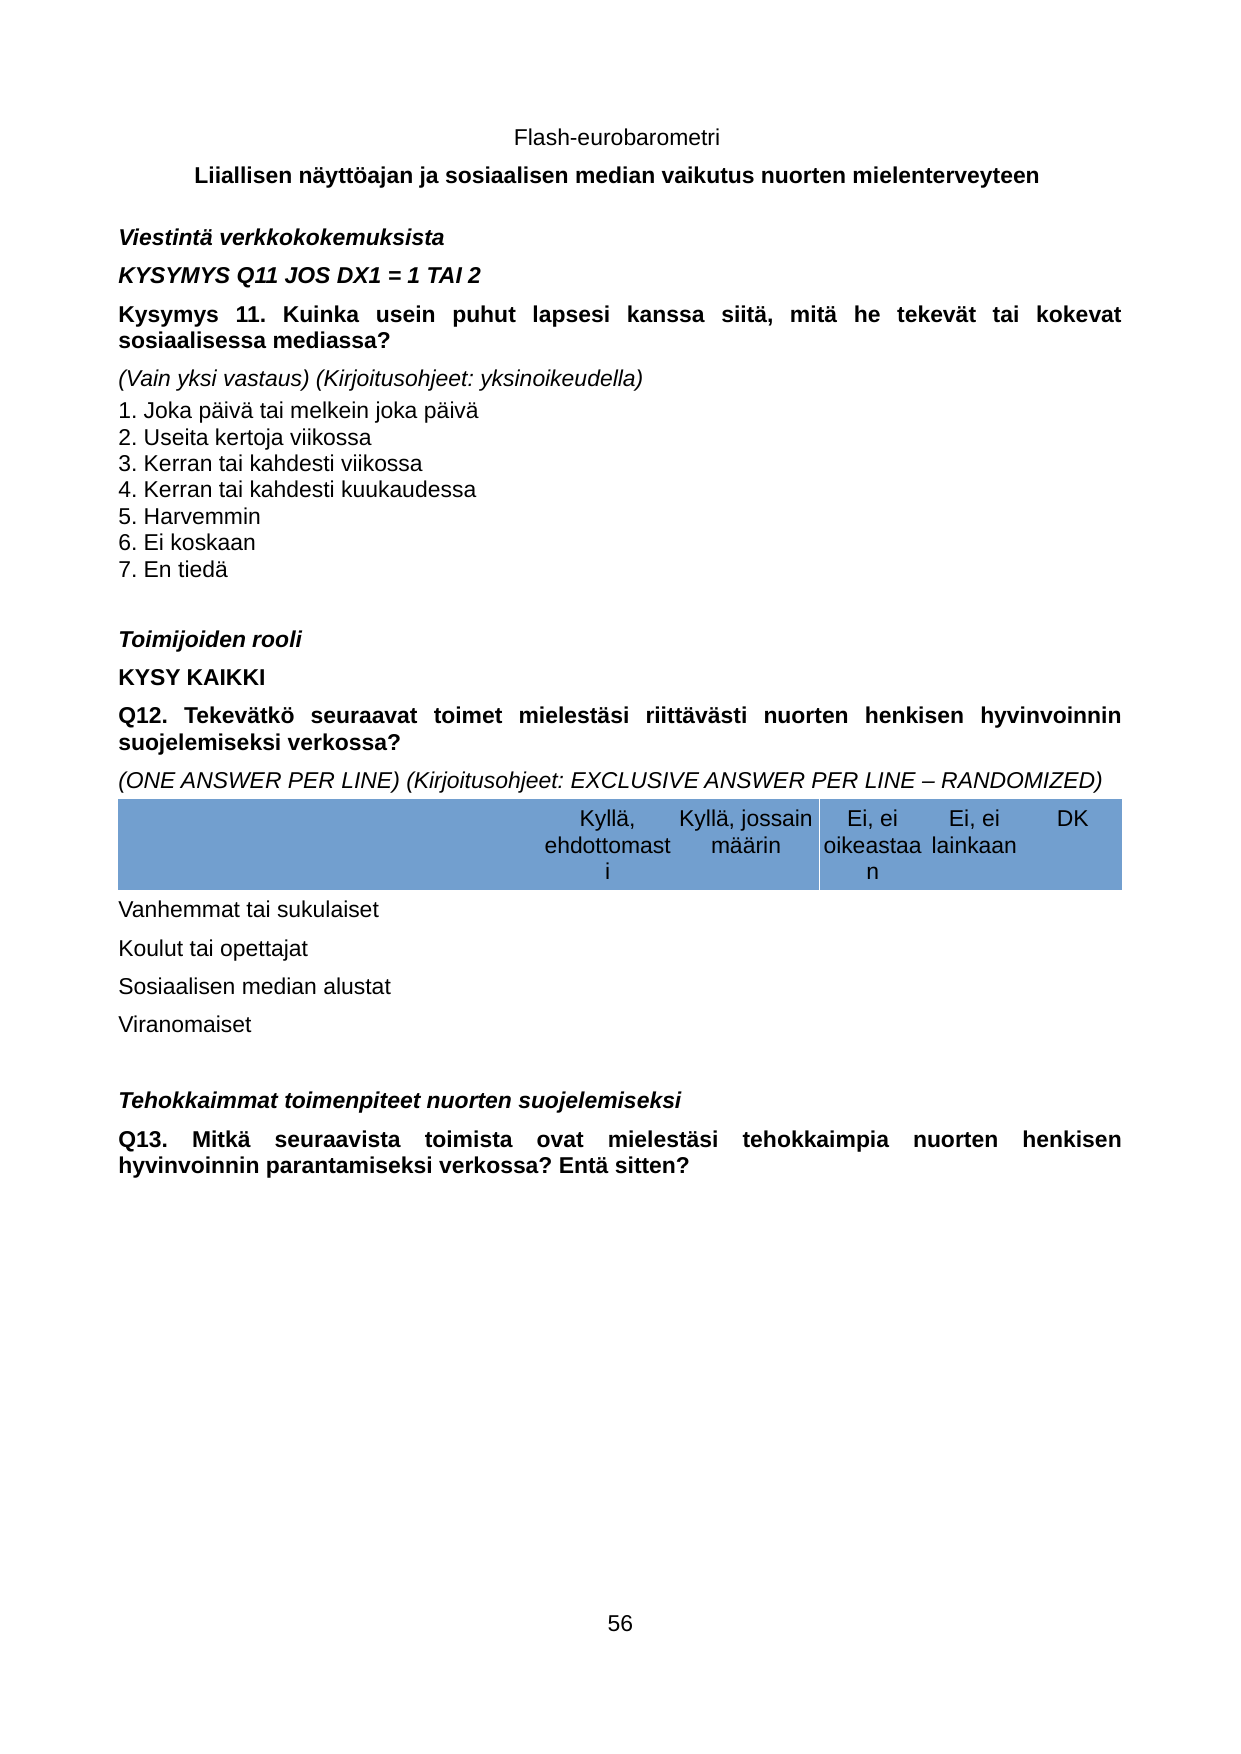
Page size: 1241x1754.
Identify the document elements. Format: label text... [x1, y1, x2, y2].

table_cell [1023, 929, 1122, 967]
text 6. Ei koskaan [118, 529, 1122, 556]
table_cell [925, 1005, 1023, 1043]
text Toimijoiden rooli [118, 626, 1122, 652]
table_cell [925, 890, 1023, 928]
table_header Kyllä, jossain määrin [672, 799, 819, 890]
table_cell [1023, 967, 1122, 1005]
table_cell [672, 929, 819, 967]
table_cell Viranomaiset [118, 1005, 543, 1043]
table_header DK [1023, 799, 1122, 890]
text Tehokkaimmat toimenpiteet nuorten suojelemiseksi [118, 1087, 1122, 1114]
table_cell [672, 1005, 819, 1043]
text Q12. Tekevätkö seuraavat toimet mielestäsi riittävästi nuorten henkisen hyvinvoinnin suojelemiseksi verkossa? [118, 702, 1122, 755]
text 3. Kerran tai kahdesti viikossa [118, 450, 1122, 476]
table_cell [543, 929, 672, 967]
table_cell [543, 890, 672, 928]
table_header Ei, ei oikeastaan [820, 799, 925, 890]
table_cell [820, 967, 925, 1005]
text KYSY KAIKKI [118, 664, 1122, 691]
table_header Kyllä, ehdottomasti [543, 799, 672, 890]
table_cell [925, 967, 1023, 1005]
table_cell [820, 1005, 925, 1043]
table_cell [925, 929, 1023, 967]
text 4. Kerran tai kahdesti kuukaudessa [118, 476, 1122, 503]
text 1. Joka päivä tai melkein joka päivä [118, 397, 1122, 424]
text (ONE ANSWER PER LINE) (Kirjoitusohjeet: EXCLUSIVE ANSWER PER LINE – RANDOMIZED) [118, 767, 1122, 793]
table_header Ei, ei lainkaan [925, 799, 1023, 890]
table_cell [820, 929, 925, 967]
text Q13. Mitkä seuraavista toimista ovat mielestäsi tehokkaimpia nuorten henkisen hyvinvoinnin parantamiseksi verkossa? Entä sitten? [118, 1126, 1122, 1178]
table_cell [820, 890, 925, 928]
text KYSYMYS Q11 JOS DX1 = 1 TAI 2 [118, 262, 1122, 289]
text Viestintä verkkokokemuksista [118, 224, 1122, 250]
table_cell [672, 890, 819, 928]
text Kysymys 11. Kuinka usein puhut lapsesi kanssa siitä, mitä he tekevät tai kokevat sosiaalisessa mediassa? [118, 301, 1122, 353]
text 2. Useita kertoja viikossa [118, 424, 1122, 450]
table_cell Vanhemmat tai sukulaiset [118, 890, 543, 928]
table_cell [1023, 890, 1122, 928]
table_cell [1023, 1005, 1122, 1043]
table_header [118, 799, 543, 890]
table_cell Sosiaalisen median alustat [118, 967, 543, 1005]
table_cell [543, 1005, 672, 1043]
table_cell [672, 967, 819, 1005]
text 5. Harvemmin [118, 503, 1122, 529]
text 7. En tiedä [118, 556, 1122, 582]
text (Vain yksi vastaus) (Kirjoitusohjeet: yksinoikeudella) [118, 365, 1122, 391]
table_cell Koulut tai opettajat [118, 929, 543, 967]
table_cell [543, 967, 672, 1005]
